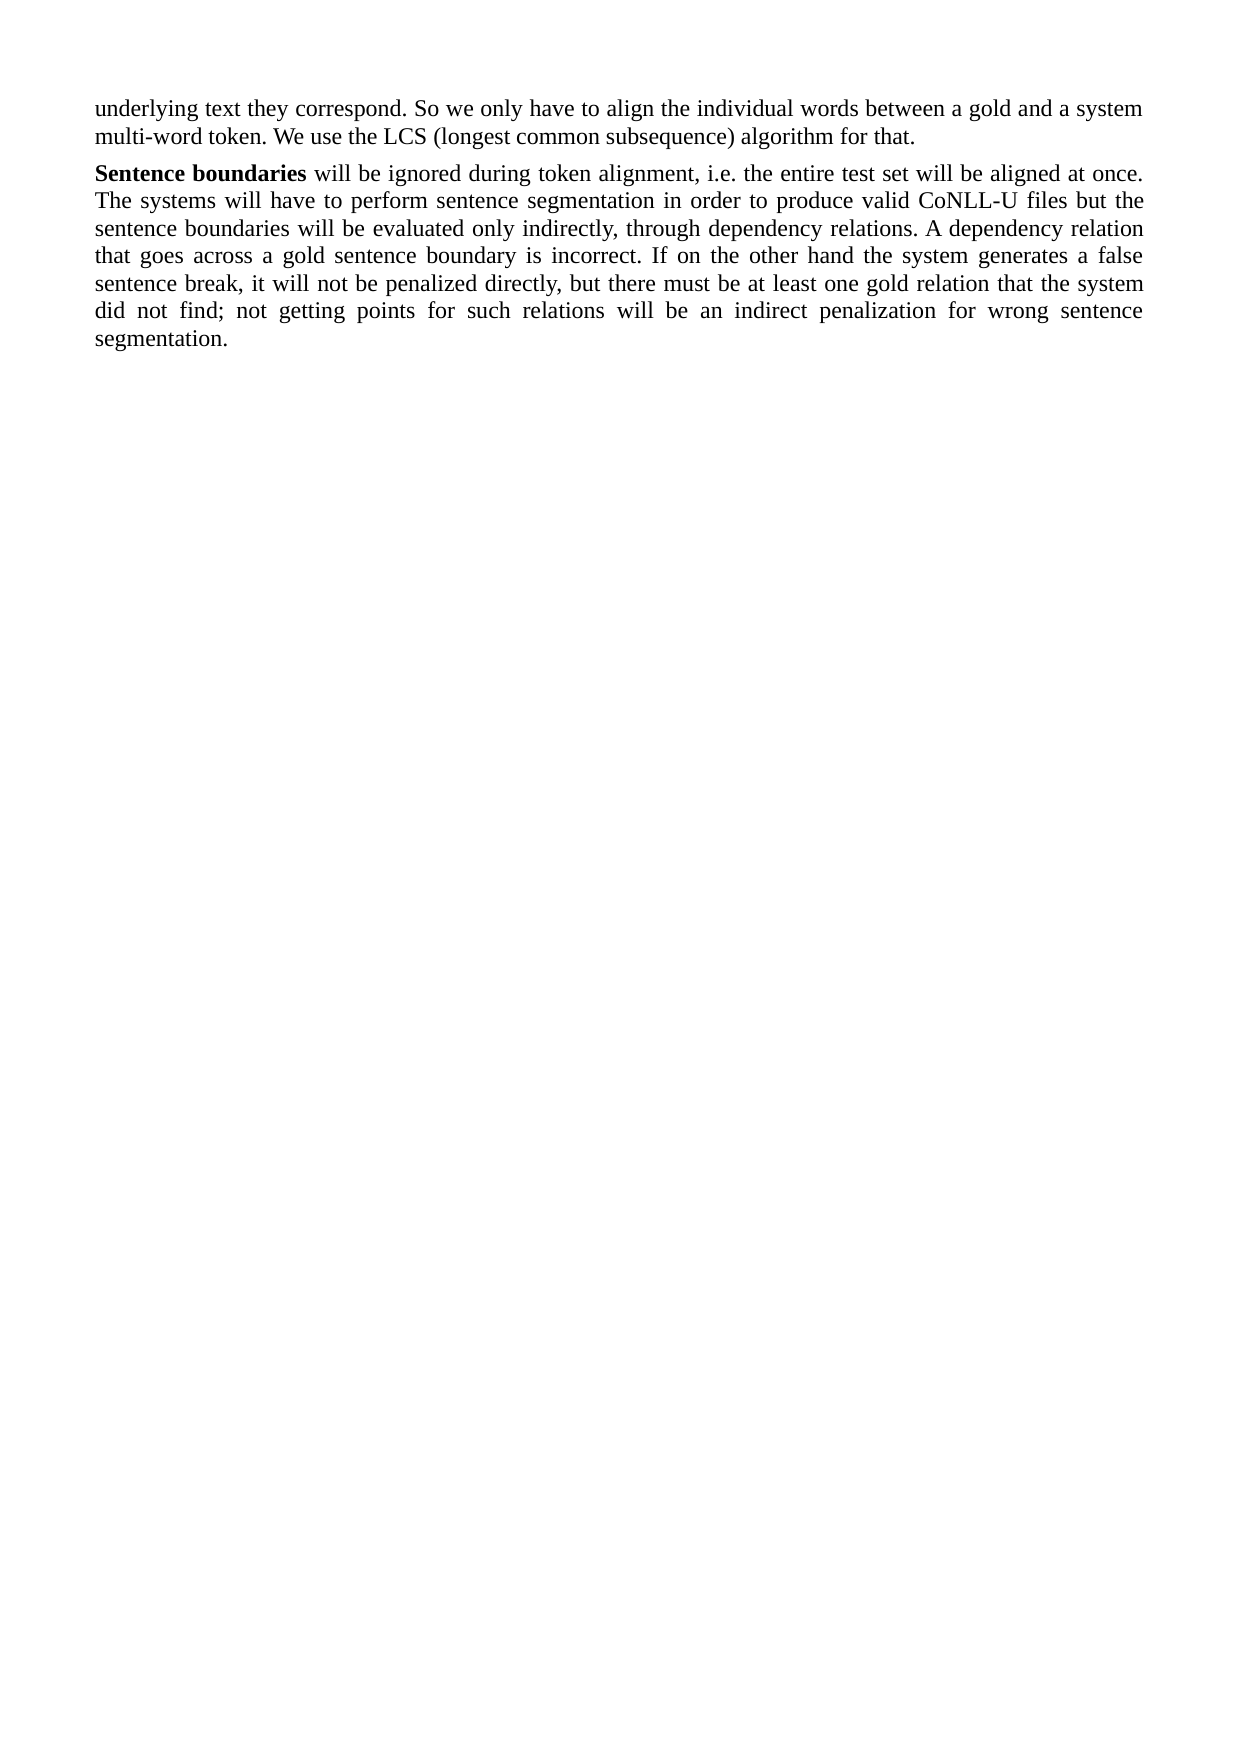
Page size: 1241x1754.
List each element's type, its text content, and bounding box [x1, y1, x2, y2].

text underlying text they correspond. So we only have to align the individual words between a gold and a system multi-word token. We use the LCS (longest common subsequence) algorithm for that. [94, 94, 1146, 150]
text Sentence boundaries will be ignored during token alignment, i.e. the entire test set will be aligned at once. The systems will have to perform sentence segmentation in order to produce valid CoNLL-U files but the sentence boundaries will be evaluated only indirectly, through dependency relations. A dependency relation that goes across a gold sentence boundary is incorrect. If on the other hand the system generates a false sentence break, it will not be penalized directly, but there must be at least one gold relation that the system did not find; not getting points for such relations will be an indirect penalization for wrong sentence segmentation. [94, 158, 1146, 352]
